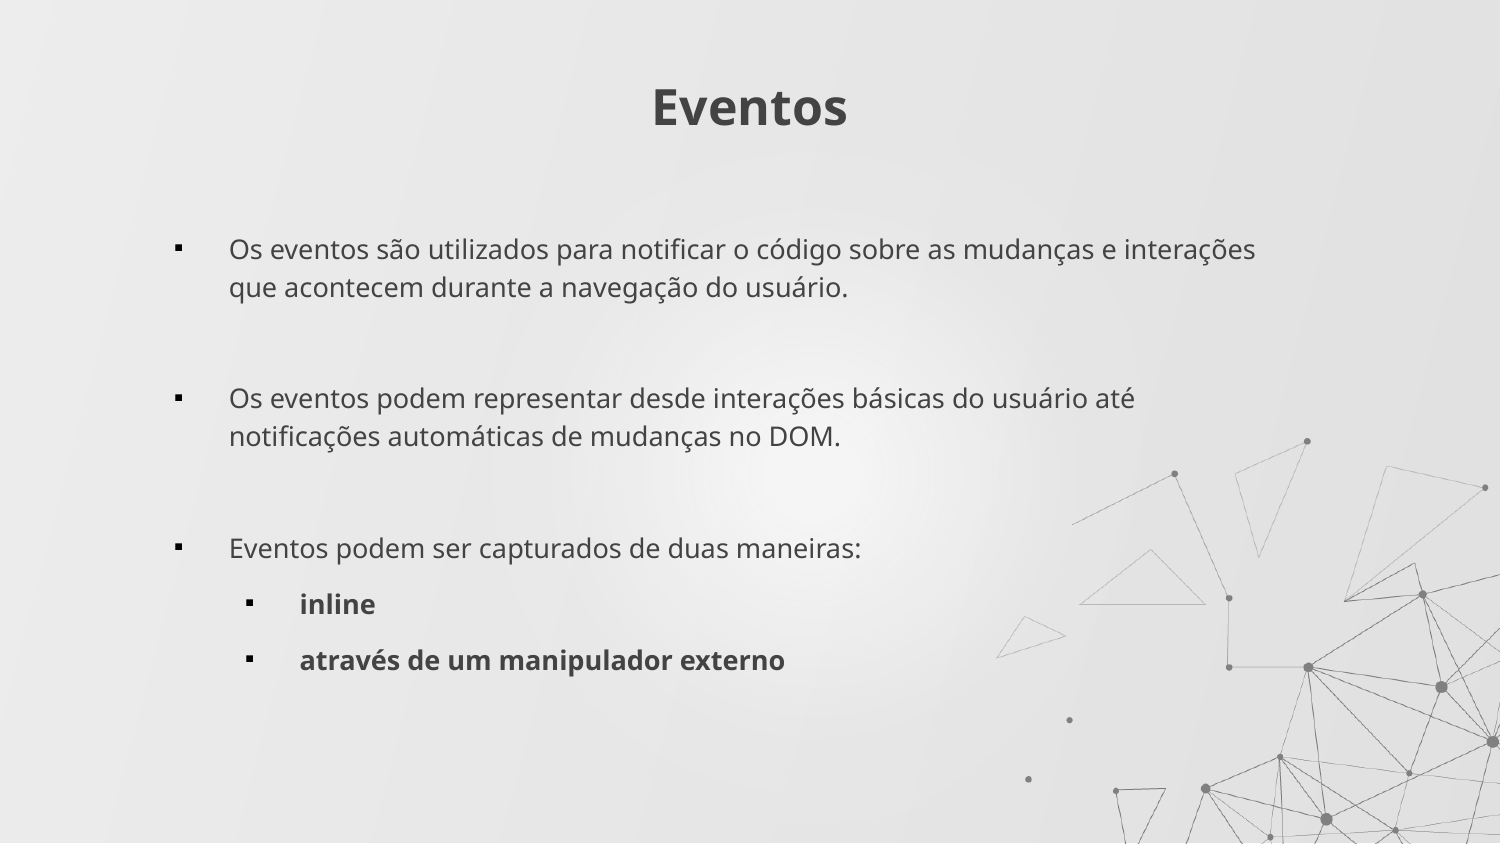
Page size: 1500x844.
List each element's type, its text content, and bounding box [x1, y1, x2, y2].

list Os eventos são utilizados para notificar o código sobre as mudanças e interações que acontecem durante a navegação do usuário. Os eventos podem representar desde interações básicas do usuário até notificações automáticas de mudanças no DOM. Eventos podem ser capturados de duas maneiras: inline através de um manipulador externo [142, 216, 1278, 455]
title Eventos [60, 60, 1441, 216]
picture [0, 0, 1500, 844]
